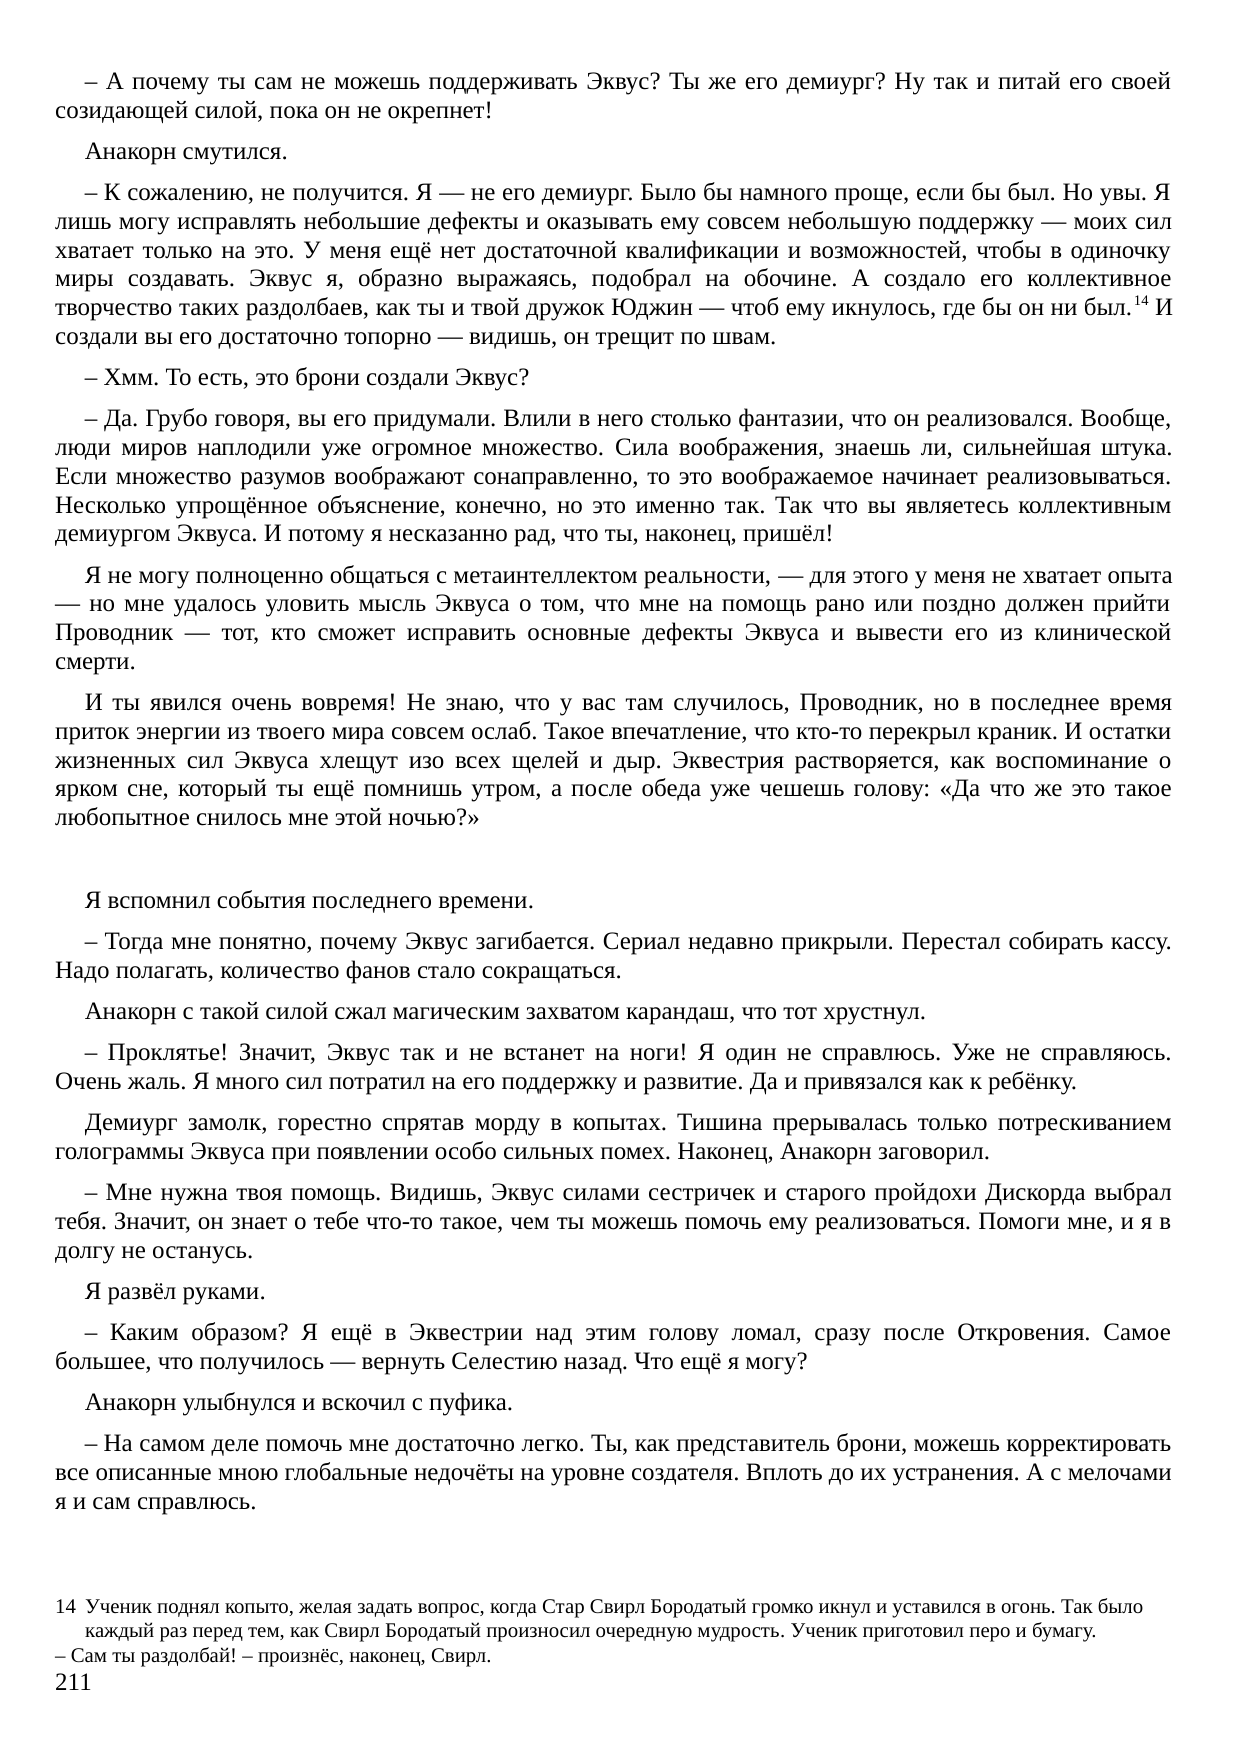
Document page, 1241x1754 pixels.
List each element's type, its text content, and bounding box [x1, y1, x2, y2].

text Ученик поднял копыто, желая задать вопрос, когда Стар Свирл Бородатый громко икнул и уставился в огонь. Так было каждый раз перед тем, как Свирл Бородатый произносил очередную мудрость. Ученик приготовил перо и бумагу. [55, 1594, 1173, 1642]
text – Проклятье! Значит, Эквус так и не встанет на ноги! Я один не справлюсь. Уже не справляюсь. Очень жаль. Я много сил потратил на его поддержку и развитие. Да и привязался как к ребёнку. [55, 1037, 1173, 1095]
text Я развёл руками. [55, 1276, 1173, 1305]
text – Сам ты раздолбай! – произнёс, наконец, Свирл. [55, 1642, 1173, 1667]
text – Да. Грубо говоря, вы его придумали. Влили в него столько фантазии, что он реализовался. Вообще, люди миров наплодили уже огромное множество. Сила воображения, знаешь ли, сильнейшая штука. Если множество разумов воображают сонаправленно, то это воображаемое начинает реализовываться. Несколько упрощённое объяснение, конечно, но это именно так. Так что вы являетесь коллективным демиургом Эквуса. И потому я несказанно рад, что ты, наконец, пришёл! [55, 403, 1173, 547]
text Я не могу полноценно общаться с метаинтеллектом реальности, — для этого у меня не хватает опыта — но мне удалось уловить мысль Эквуса о том, что мне на помощь рано или поздно должен прийти Проводник — тот, кто сможет исправить основные дефекты Эквуса и вывести его из клинической смерти. [55, 560, 1173, 675]
text – Мне нужна твоя помощь. Видишь, Эквус силами сестричек и старого пройдохи Дискорда выбрал тебя. Значит, он знает о тебе что-то такое, чем ты можешь помочь ему реализоваться. Помоги мне, и я в долгу не останусь. [55, 1177, 1173, 1263]
text И ты явился очень вовремя! Не знаю, что у вас там случилось, Проводник, но в последнее время приток энергии из твоего мира совсем ослаб. Такое впечатление, что кто-то перекрыл краник. И остатки жизненных сил Эквуса хлещут изо всех щелей и дыр. Эквестрия растворяется, как воспоминание о ярком сне, который ты ещё помнишь утром, а после обеда уже чешешь голову: «Да что же это такое любопытное снилось мне этой ночью?» [55, 687, 1173, 831]
text Анакорн с такой силой сжал магическим захватом карандаш, что тот хрустнул. [55, 996, 1173, 1025]
text Анакорн смутился. [55, 136, 1173, 165]
text Анакорн улыбнулся и вскочил с пуфика. [55, 1387, 1173, 1416]
text – А почему ты сам не можешь поддерживать Эквус? Ты же его демиург? Ну так и питай его своей созидающей силой, пока он не окрепнет! [55, 66, 1173, 123]
text – На самом деле помочь мне достаточно легко. Ты, как представитель брони, можешь корректировать все описанные мною глобальные недочёты на уровне создателя. Вплоть до их устранения. А с мелочами я и сам справлюсь. [55, 1428, 1173, 1515]
text Я вспомнил события последнего времени. [55, 885, 1173, 913]
text Демиург замолк, горестно спрятав морду в копытах. Тишина прерывалась только потрескиванием голограммы Эквуса при появлении особо сильных помех. Наконец, Анакорн заговорил. [55, 1107, 1173, 1165]
text – Хмм. То есть, это брони создали Эквус? [55, 362, 1173, 391]
text – Каким образом? Я ещё в Эквестрии над этим голову ломал, сразу после Откровения. Самое большее, что получилось — вернуть Селестию назад. Что ещё я могу? [55, 1317, 1173, 1375]
text – Тогда мне понятно, почему Эквус загибается. Сериал недавно прикрыли. Перестал собирать кассу. Надо полагать, количество фанов стало сокращаться. [55, 926, 1173, 983]
text – К сожалению, не получится. Я — не его демиург. Было бы намного проще, если бы был. Но увы. Я лишь могу исправлять небольшие дефекты и оказывать ему совсем небольшую поддержку — моих сил хватает только на это. У меня ещё нет достаточной квалификации и возможностей, чтобы в одиночку миры создавать. Эквус я, образно выражаясь, подобрал на обочине. А создало его коллективное творчество таких раздолбаев, как ты и твой дружок Юджин — чтоб ему икнулось, где бы он ни был. И создали вы его достаточно топорно — видишь, он трещит по швам. [55, 177, 1173, 350]
